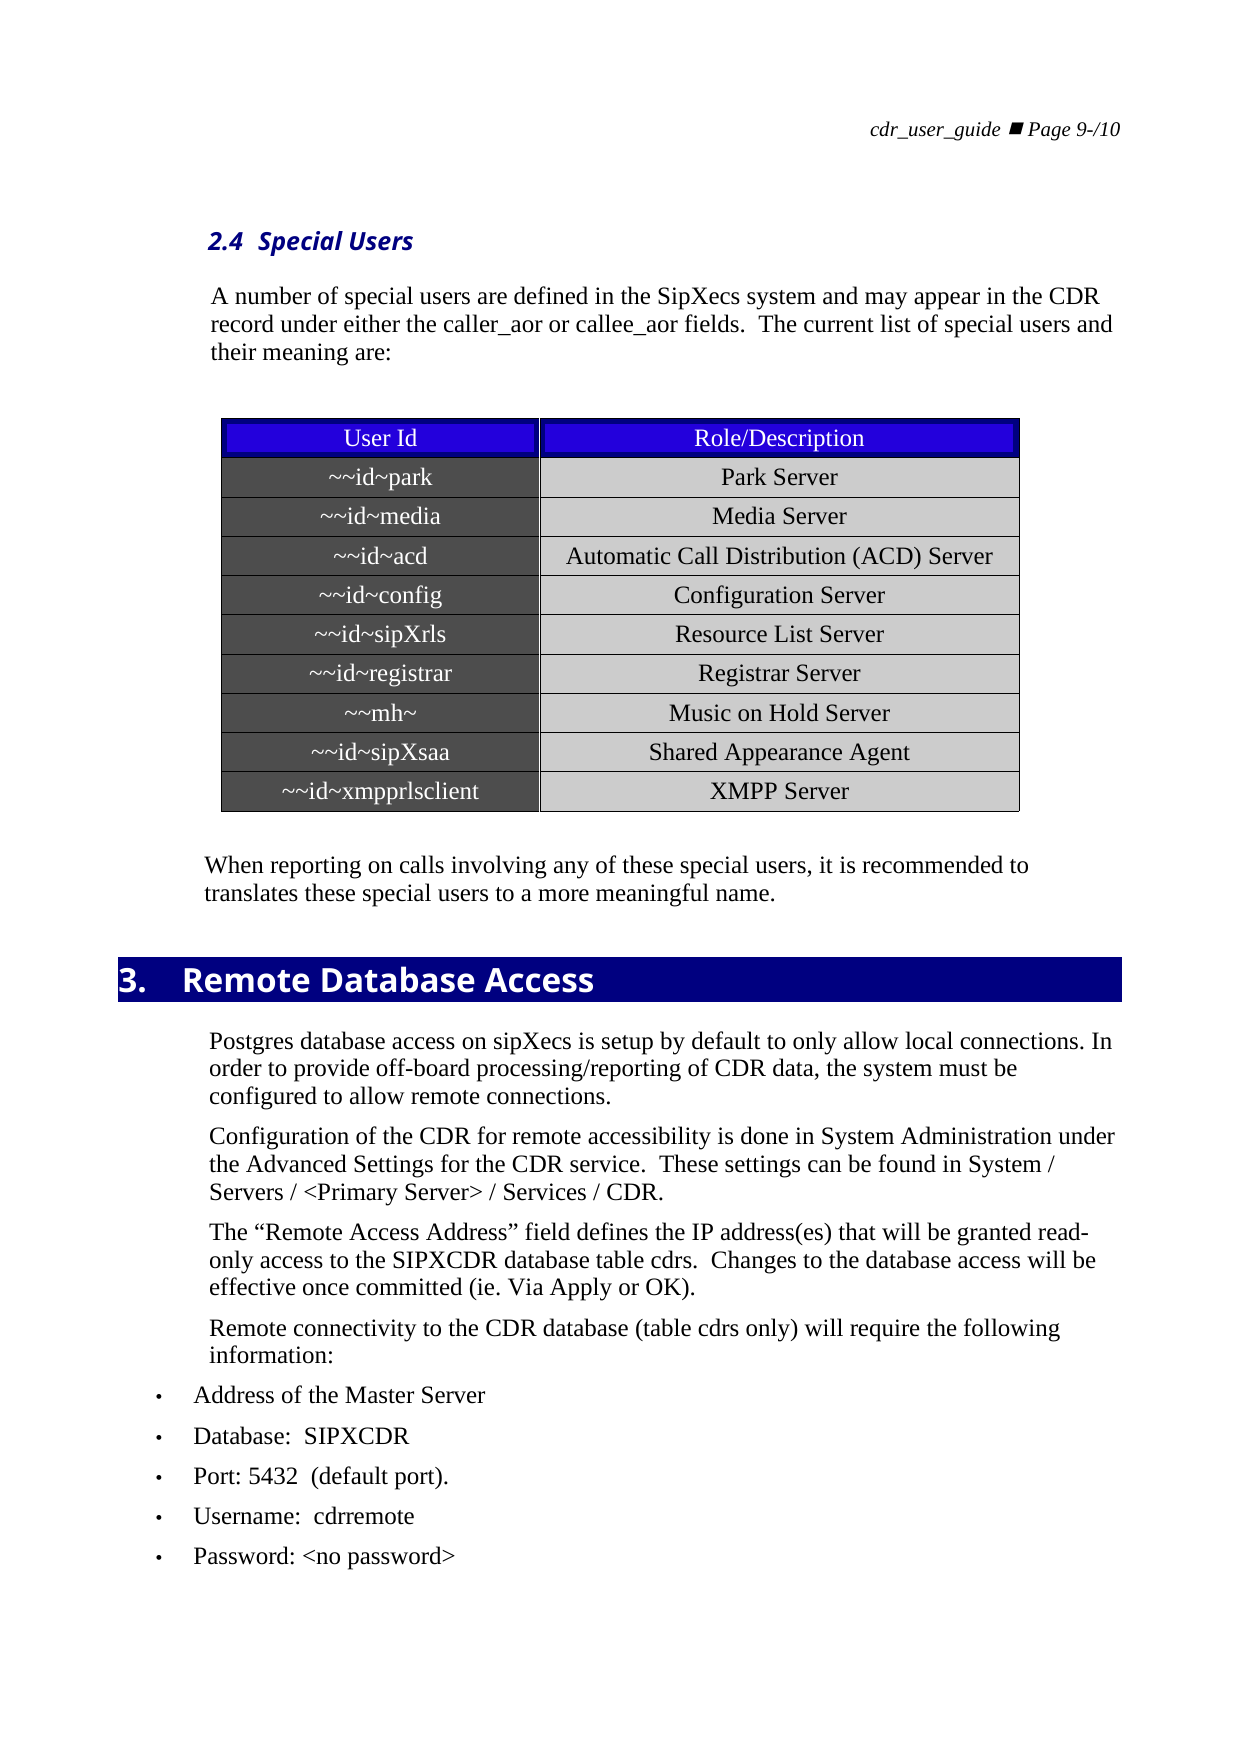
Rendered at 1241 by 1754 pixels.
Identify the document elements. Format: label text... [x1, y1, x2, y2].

list Database: SIPXCDR [156, 1422, 1122, 1449]
table_cell ~~id~config [222, 576, 539, 614]
list Username: cdrremote [156, 1502, 1122, 1530]
table_cell ~~id~park [222, 458, 539, 497]
subtitle Special Users [118, 223, 1122, 257]
table_cell ~~id~registrar [222, 655, 539, 693]
table_cell Automatic Call Distribution (ACD) Server [541, 537, 1019, 575]
list Remote connectivity to the CDR database (table cdrs only) will require the following information: [118, 1314, 1122, 1369]
table_cell ~~id~sipXrls [222, 615, 539, 654]
list Password: <no password> [156, 1542, 1122, 1570]
table_cell Music on Hold Server [541, 694, 1019, 732]
list The “Remote Access Address” field defines the IP address(es) that will be granted read-only access to the SIPXCDR database table cdrs. Changes to the database access will be effective once committed (ie. Via Apply or OK). [118, 1218, 1122, 1301]
table_cell ~~mh~ [222, 694, 539, 732]
list Port: 5432 (default port). [156, 1462, 1122, 1490]
list Address of the Master Server [156, 1382, 1122, 1409]
table_header Role/Description [541, 419, 1019, 457]
table_cell Park Server [541, 458, 1019, 497]
table_cell Registrar Server [541, 655, 1019, 693]
table_cell XMPP Server [541, 772, 1019, 811]
list Configuration of the CDR for remote accessibility is done in System Administration under the Advanced Settings for the CDR service. These settings can be found in System / Servers / <Primary Server> / Services / CDR. [118, 1122, 1122, 1206]
list Postgres database access on sipXecs is setup by default to only allow local connections. In order to provide off-board processing/reporting of CDR data, the system must be configured to allow remote connections. [118, 1027, 1122, 1110]
table_cell ~~id~xmpprlsclient [222, 772, 539, 811]
table_cell Shared Appearance Agent [541, 733, 1019, 771]
text A number of special users are defined in the SipXecs system and may appear in the CDR record under either the caller_aor or callee_aor fields. The current list of special users and their meaning are: [210, 282, 1122, 365]
table_cell Resource List Server [541, 615, 1019, 654]
table_cell ~~id~media [222, 498, 539, 536]
table_cell ~~id~acd [222, 537, 539, 575]
subtitle Remote Database Access [118, 957, 1122, 1002]
table_header User Id [222, 419, 539, 457]
table_cell Media Server [541, 498, 1019, 536]
text When reporting on calls involving any of these special users, it is recommended to translates these special users to a more meaningful name. [204, 851, 1122, 907]
table_cell Configuration Server [541, 576, 1019, 614]
table_cell ~~id~sipXsaa [222, 733, 539, 771]
